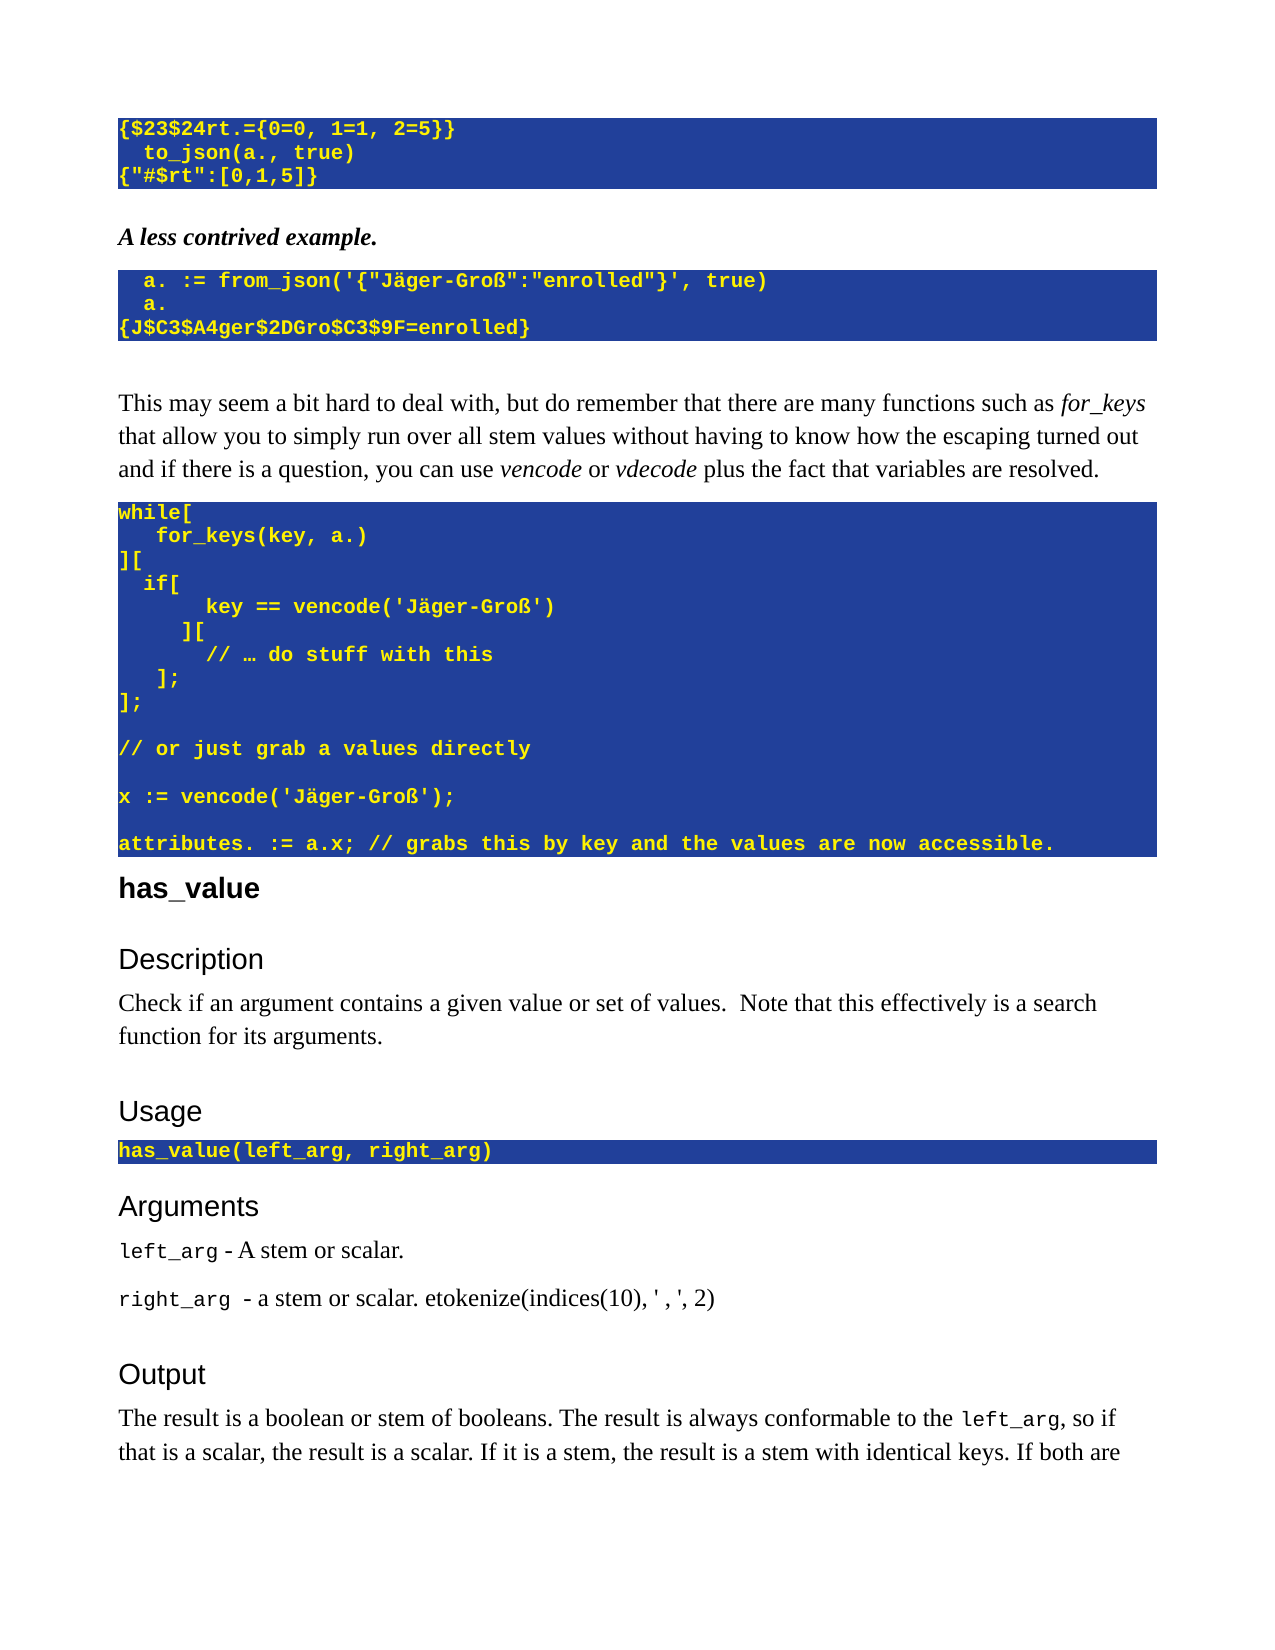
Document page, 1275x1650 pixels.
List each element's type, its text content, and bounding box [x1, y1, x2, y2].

text ][ [118, 620, 1157, 644]
text {$23$24rt.={0=0, 1=1, 2=5}} [118, 118, 1157, 142]
text x := vencode('Jäger-Groß'); [118, 786, 1157, 809]
text ]; [118, 667, 1157, 691]
subtitle Output [118, 1357, 1157, 1390]
text // … do stuff with this [118, 644, 1157, 667]
text a. [118, 293, 1157, 317]
text {J$C3$A4ger$2DGro$C3$9F=enrolled} [118, 317, 1157, 341]
text Check if an argument contains a given value or set of values. Note that this effectively is a search function for its arguments. [118, 988, 1157, 1050]
text The result is a boolean or stem of booleans. The result is always conformable to the left_arg, so if that is a scalar, the result is a scalar. If it is a stem, the result is a stem with identical keys. If both are [118, 1403, 1157, 1466]
text // or just grab a values directly [118, 738, 1157, 762]
subtitle Usage [118, 1094, 1157, 1128]
text while[ [118, 502, 1157, 526]
text if[ [118, 573, 1157, 596]
subtitle Description [118, 942, 1157, 976]
text {"#$rt":[0,1,5]} [118, 165, 1157, 189]
text This may seem a bit hard to deal with, but do remember that there are many functions such as for_keys that allow you to simply run over all stem values without having to know how the escaping turned out and if there is a question, you can use vencode or vdecode plus the fact that variables are resolved. [118, 388, 1157, 483]
text a. := from_json('{"Jäger-Groß":"enrolled"}', true) [118, 270, 1157, 293]
text for_keys(key, a.) [118, 526, 1157, 549]
text attributes. := a.x; // grabs this by key and the values are now accessible. [118, 833, 1157, 857]
text key == vencode('Jäger-Groß') [118, 596, 1157, 620]
text has_value(left_arg, right_arg) [118, 1140, 1157, 1164]
text ][ [118, 549, 1157, 573]
subtitle has_value [118, 871, 1157, 905]
text right_arg - a stem or scalar. etokenize(indices(10), ' , ', 2) [118, 1283, 1157, 1313]
text to_json(a., true) [118, 142, 1157, 165]
subtitle Arguments [118, 1189, 1157, 1222]
text A less contrived example. [118, 189, 1157, 251]
text left_arg - A stem or scalar. [118, 1235, 1157, 1264]
text ]; [118, 691, 1157, 715]
